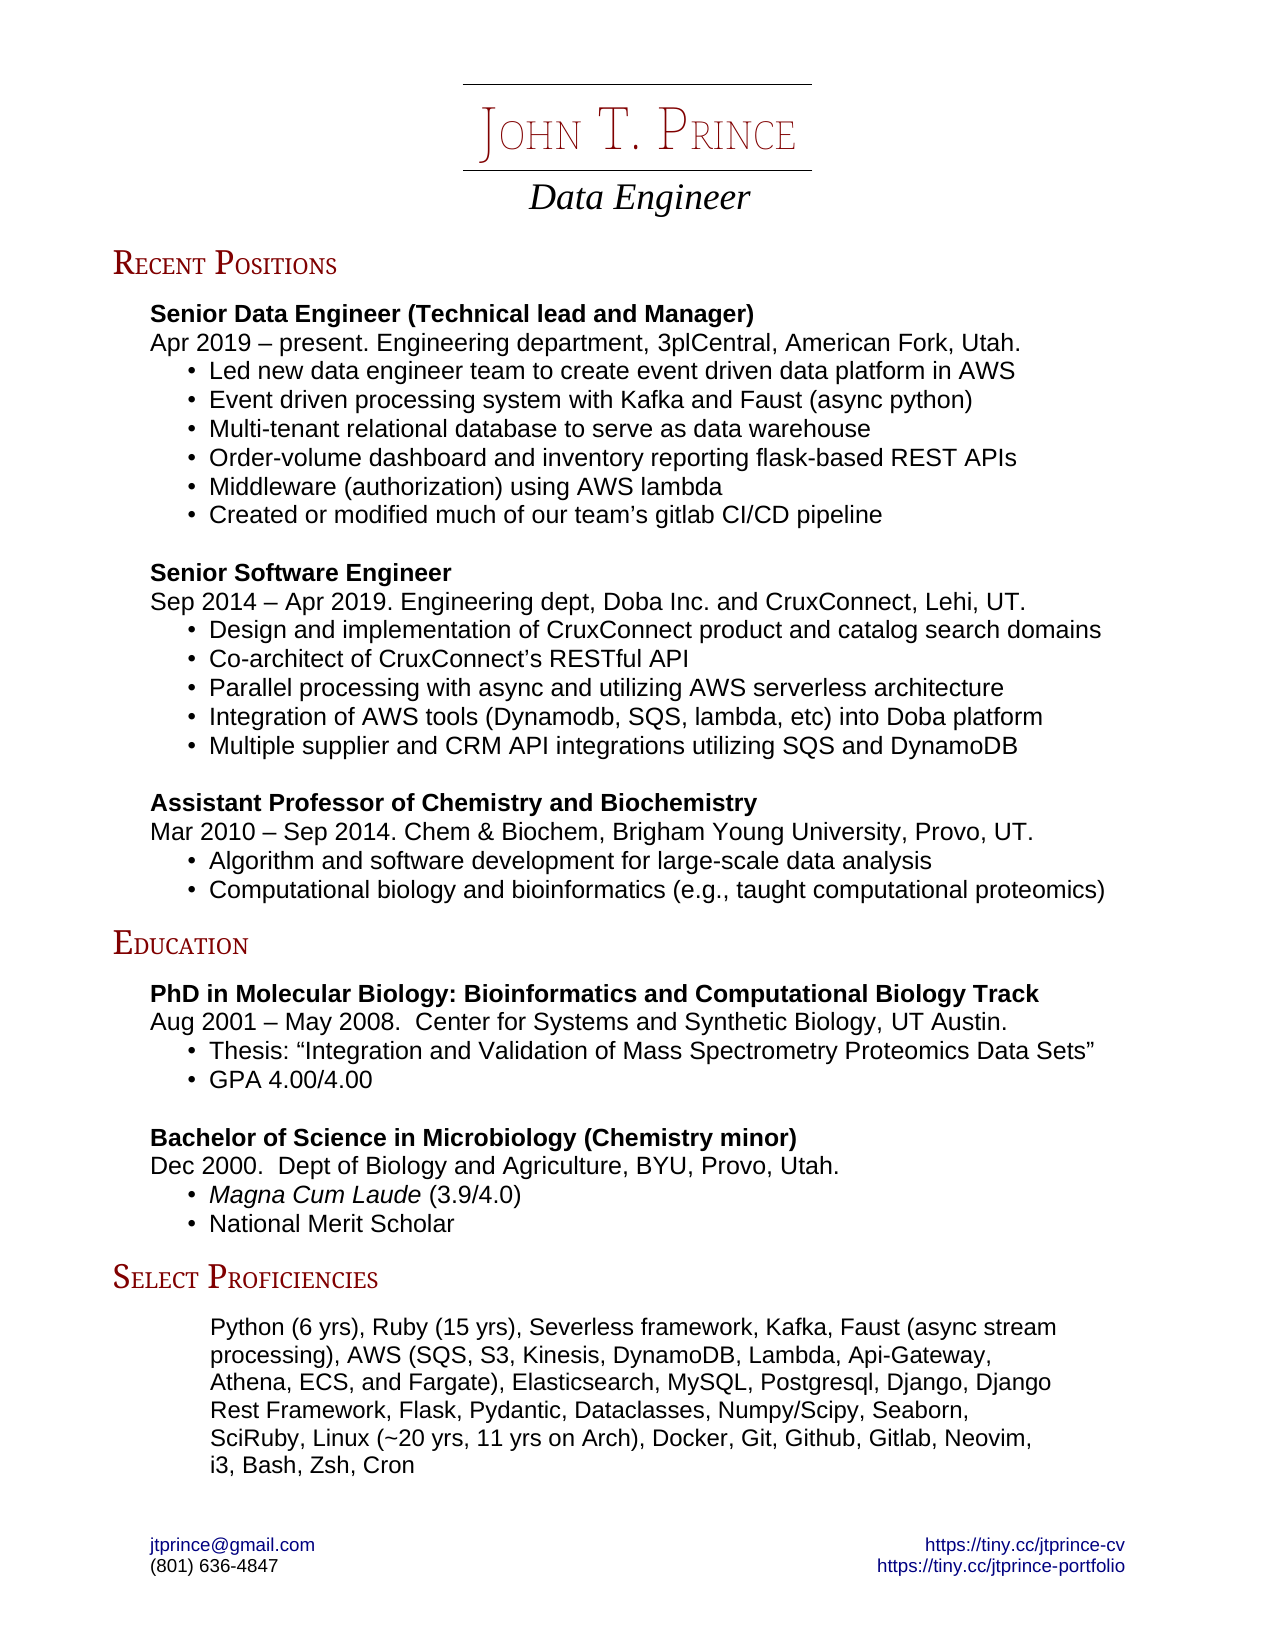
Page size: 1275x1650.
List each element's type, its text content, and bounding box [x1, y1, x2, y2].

text Data Engineer [150, 174, 1117, 217]
list Multiple supplier and CRM API integrations utilizing SQS and DynamoDB [187, 731, 1125, 760]
list Led new data engineer team to create event driven data platform in AWS [187, 356, 1125, 385]
list Middleware (authorization) using AWS lambda [187, 472, 1125, 501]
list GPA 4.00/4.00 [187, 1065, 1125, 1094]
subtitle Bachelor of Science in Microbiology (Chemistry minor) [150, 1123, 1125, 1151]
text Sep 2014 – Apr 2019. Engineering dept, Doba Inc. and CruxConnect, Lehi, UT. [150, 587, 1062, 615]
list Parallel processing with async and utilizing AWS serverless architecture [187, 673, 1125, 702]
list Thesis: “Integration and Validation of Mass Spectrometry Proteomics Data Sets” [187, 1036, 1125, 1065]
subtitle Assistant Professor of Chemistry and Biochemistry [150, 788, 1125, 817]
text John T. Prince [462, 85, 812, 170]
list Order-volume dashboard and inventory reporting flask-based REST APIs [187, 443, 1125, 472]
list Created or modified much of our team’s gitlab CI/CD pipeline [187, 501, 1125, 529]
text Python (6 yrs), Ruby (15 yrs), Severless framework, Kafka, Faust (async stream processing), AWS (SQS, S3, Kinesis, DynamoDB, Lambda, Api-Gateway, Athena, ECS, and Fargate), Elasticsearch, MySQL, Postgresql, Django, Django Rest Framework, Flask, Pydantic, Dataclasses, Numpy/Scipy, Seaborn, SciRuby, Linux (~20 yrs, 11 yrs on Arch), Docker, Git, Github, Gitlab, Neovim, i3, Bash, Zsh, Cron [210, 1313, 1062, 1479]
list Co-architect of CruxConnect’s RESTful API [187, 644, 1125, 673]
subtitle Select Proficiencies [112, 1253, 1125, 1298]
list Algorithm and software development for large-scale data analysis [187, 846, 1125, 874]
list Integration of AWS tools (Dynamodb, SQS, lambda, etc) into Doba platform [187, 702, 1125, 731]
subtitle Senior Software Engineer [150, 558, 1125, 587]
list Magna Cum Laude (3.9/4.0) [187, 1180, 1125, 1209]
list Multi-tenant relational database to serve as data warehouse [187, 414, 1125, 443]
text Apr 2019 – present. Engineering department, 3plCentral, American Fork, Utah. [150, 327, 1062, 356]
list National Merit Scholar [187, 1209, 1125, 1238]
list Event driven processing system with Kafka and Faust (async python) [187, 385, 1125, 414]
text Aug 2001 – May 2008. Center for Systems and Synthetic Biology, UT Austin. [150, 1007, 1062, 1036]
text Dec 2000. Dept of Biology and Agriculture, BYU, Provo, Utah. [150, 1151, 1062, 1180]
subtitle Education [112, 918, 1125, 964]
list Computational biology and bioinformatics (e.g., taught computational proteomics) [187, 874, 1125, 903]
subtitle Senior Data Engineer (Technical lead and Manager) [150, 299, 1125, 327]
subtitle Recent Positions [112, 238, 1125, 284]
subtitle PhD in Molecular Biology: Bioinformatics and Computational Biology Track [150, 979, 1125, 1007]
list Design and implementation of CruxConnect product and catalog search domains [187, 615, 1125, 644]
text Mar 2010 – Sep 2014. Chem & Biochem, Brigham Young University, Provo, UT. [150, 817, 1062, 846]
